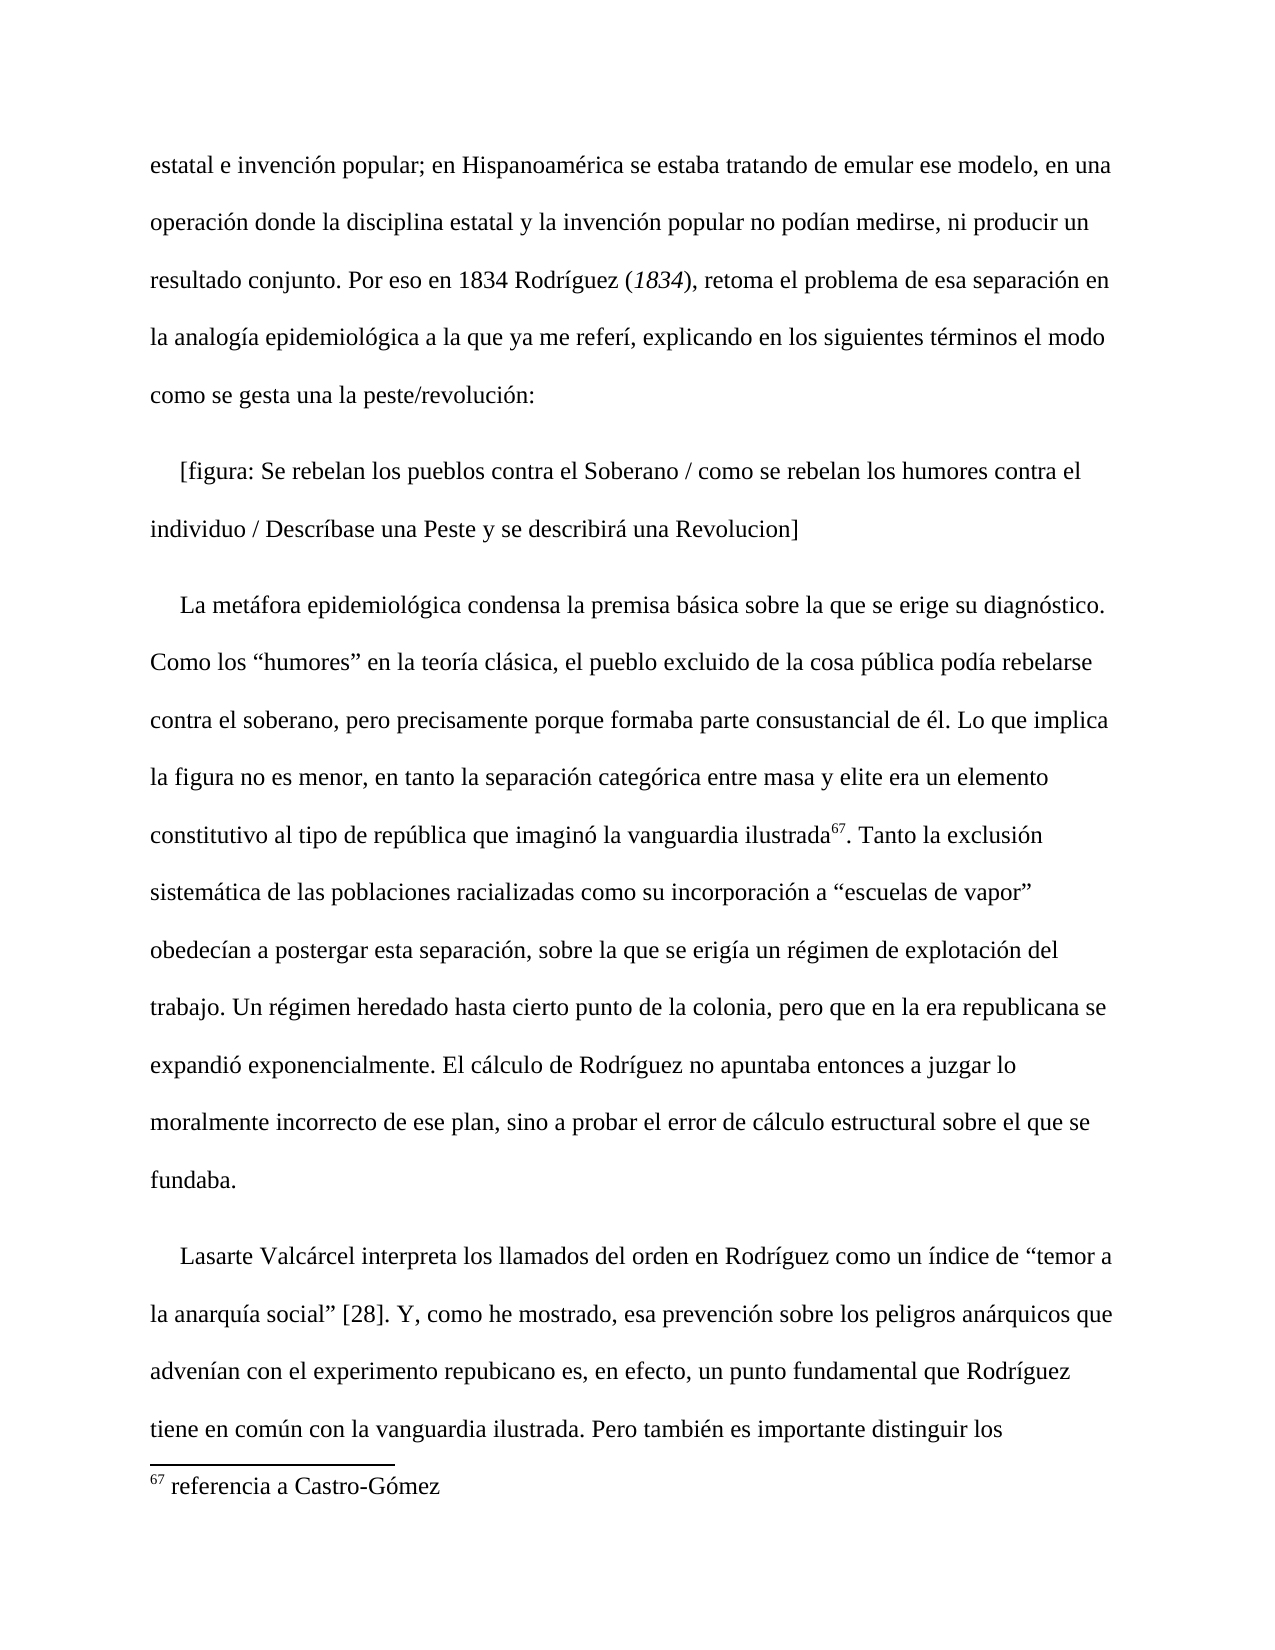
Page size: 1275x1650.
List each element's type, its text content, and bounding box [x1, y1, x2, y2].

text [figura: Se rebelan los pueblos contra el Soberano / como se rebelan los humores contra el individuo / Descríbase una Peste y se describirá una Revolucion] [150, 456, 1125, 542]
text estatal e invención popular; en Hispanoamérica se estaba tratando de emular ese modelo, en una operación donde la disciplina estatal y la invención popular no podían medirse, ni producir un resultado conjunto. Por eso en 1834 Rodríguez (1834), retoma el problema de esa separación en la analogía epidemiológica a la que ya me referí, explicando en los siguientes términos el modo como se gesta una la peste/revolución: [150, 150, 1125, 409]
text La metáfora epidemiológica condensa la premisa básica sobre la que se erige su diagnóstico. Como los “humores” en la teoría clásica, el pueblo excluido de la cosa pública podía rebelarse contra el soberano, pero precisamente porque formaba parte consustancial de él. Lo que implica la figura no es menor, en tanto la separación categórica entre masa y elite era un elemento constitutivo al tipo de república que imaginó la vanguardia ilustrada. Tanto la exclusión sistemática de las poblaciones racializadas como su incorporación a “escuelas de vapor” obedecían a postergar esta separación, sobre la que se erigía un régimen de explotación del trabajo. Un régimen heredado hasta cierto punto de la colonia, pero que en la era republicana se expandió exponencialmente. El cálculo de Rodríguez no apuntaba entonces a juzgar lo moralmente incorrecto de ese plan, sino a probar el error de cálculo estructural sobre el que se fundaba. [150, 590, 1125, 1194]
text referencia a Castro-Gómez [150, 1471, 1125, 1500]
text Lasarte Valcárcel interpreta los llamados del orden en Rodríguez como un índice de “temor a la anarquía social” [28]. Y, como he mostrado, esa prevención sobre los peligros anárquicos que advenían con el experimento repubicano es, en efecto, un punto fundamental que Rodríguez tiene en común con la vanguardia ilustrada. Pero también es importante distinguir los [150, 1241, 1125, 1442]
